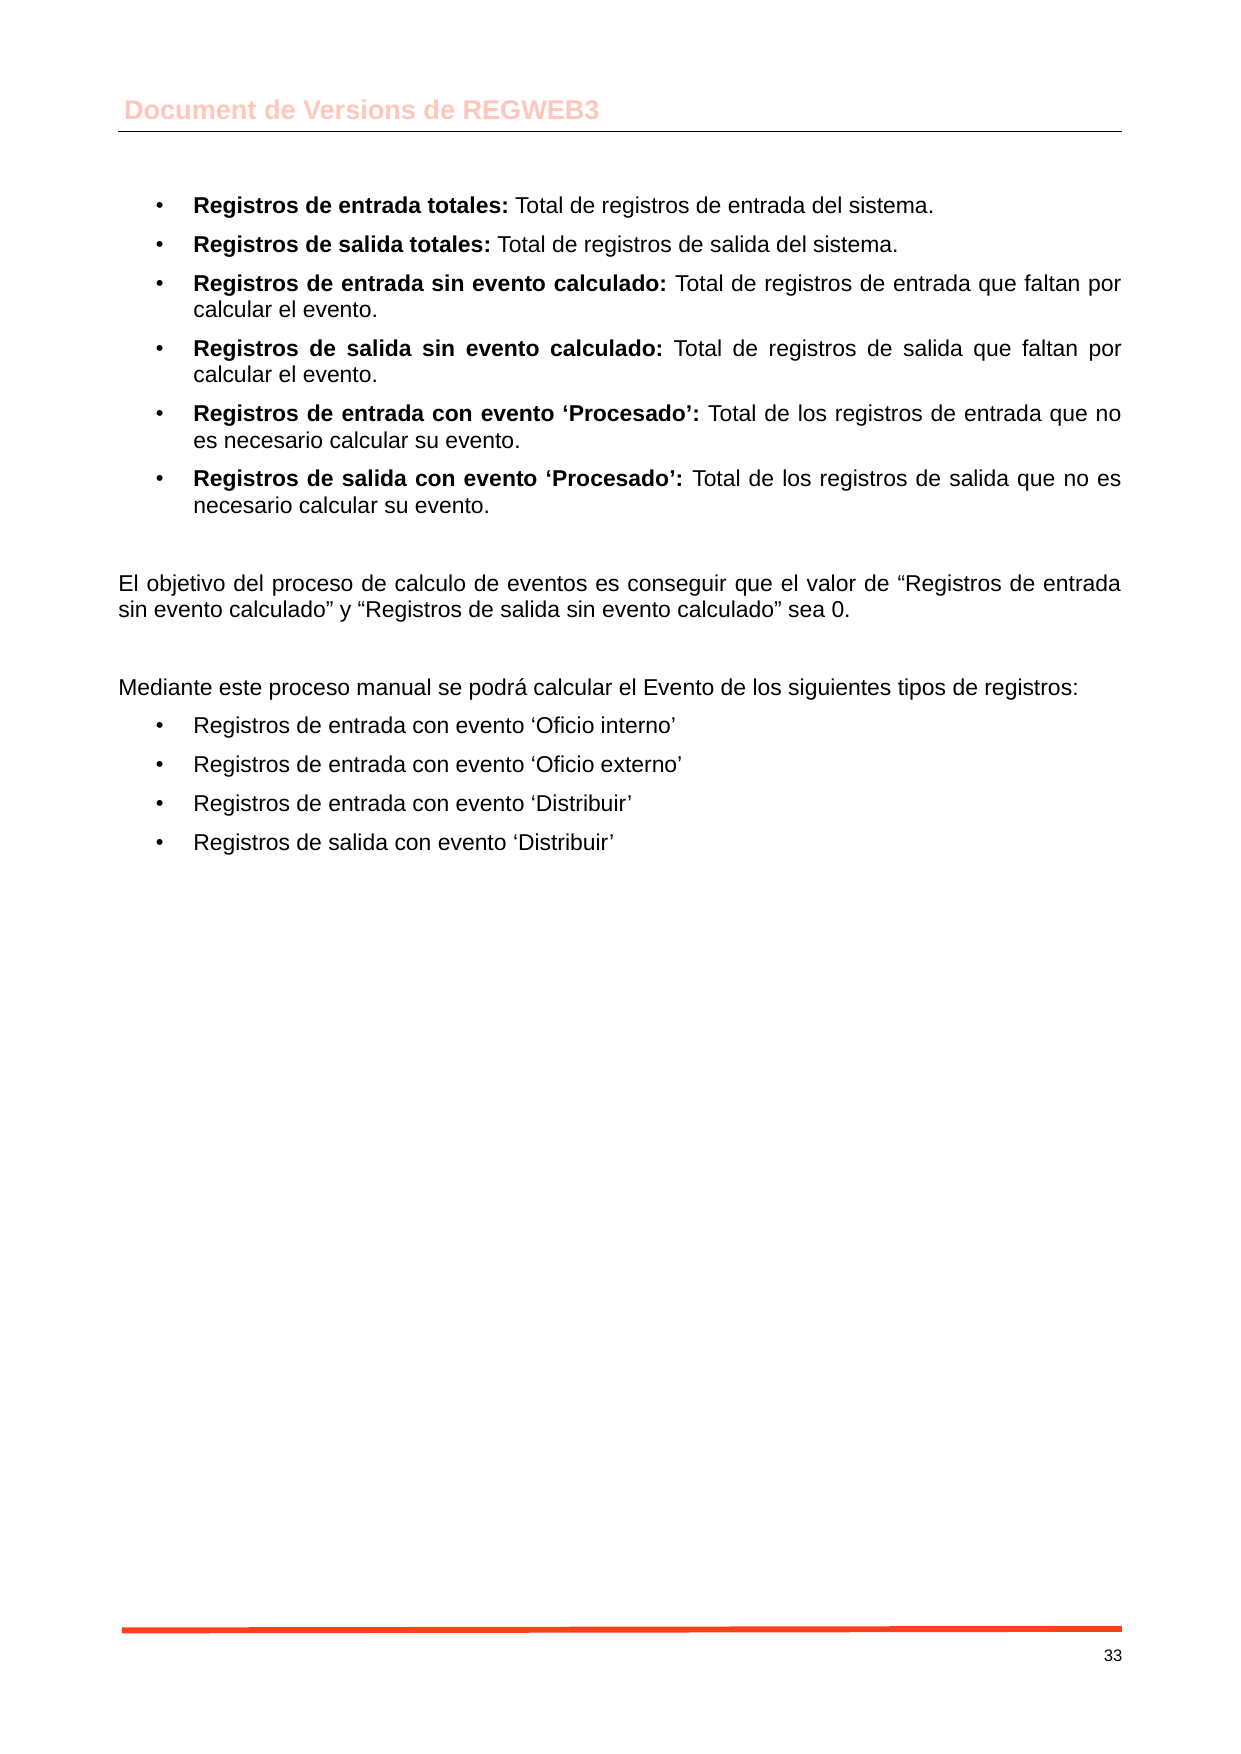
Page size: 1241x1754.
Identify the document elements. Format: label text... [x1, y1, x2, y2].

list Registros de entrada con evento ‘Procesado’: Total de los registros de entrada que no es necesario calcular su evento. [156, 400, 1122, 453]
list Registros de salida con evento ‘Procesado’: Total de los registros de salida que no es necesario calcular su evento. [156, 465, 1122, 518]
list Registros de entrada con evento ‘Distribuir’ [156, 790, 1122, 816]
list Registros de salida totales: Total de registros de salida del sistema. [156, 231, 1122, 257]
list Registros de salida sin evento calculado: Total de registros de salida que faltan por calcular el evento. [156, 335, 1122, 388]
list Registros de entrada con evento ‘Oficio externo’ [156, 751, 1122, 778]
list Registros de salida con evento ‘Distribuir’ [156, 829, 1122, 855]
list Registros de entrada con evento ‘Oficio interno’ [156, 712, 1122, 739]
text Mediante este proceso manual se podrá calcular el Evento de los siguientes tipos de registros: [118, 673, 1122, 700]
list Registros de entrada sin evento calculado: Total de registros de entrada que faltan por calcular el evento. [156, 270, 1122, 322]
list Registros de entrada totales: Total de registros de entrada del sistema. [156, 192, 1122, 218]
text El objetivo del proceso de calculo de eventos es conseguir que el valor de “Registros de entrada sin evento calculado” y “Registros de salida sin evento calculado” sea 0. [118, 569, 1122, 622]
